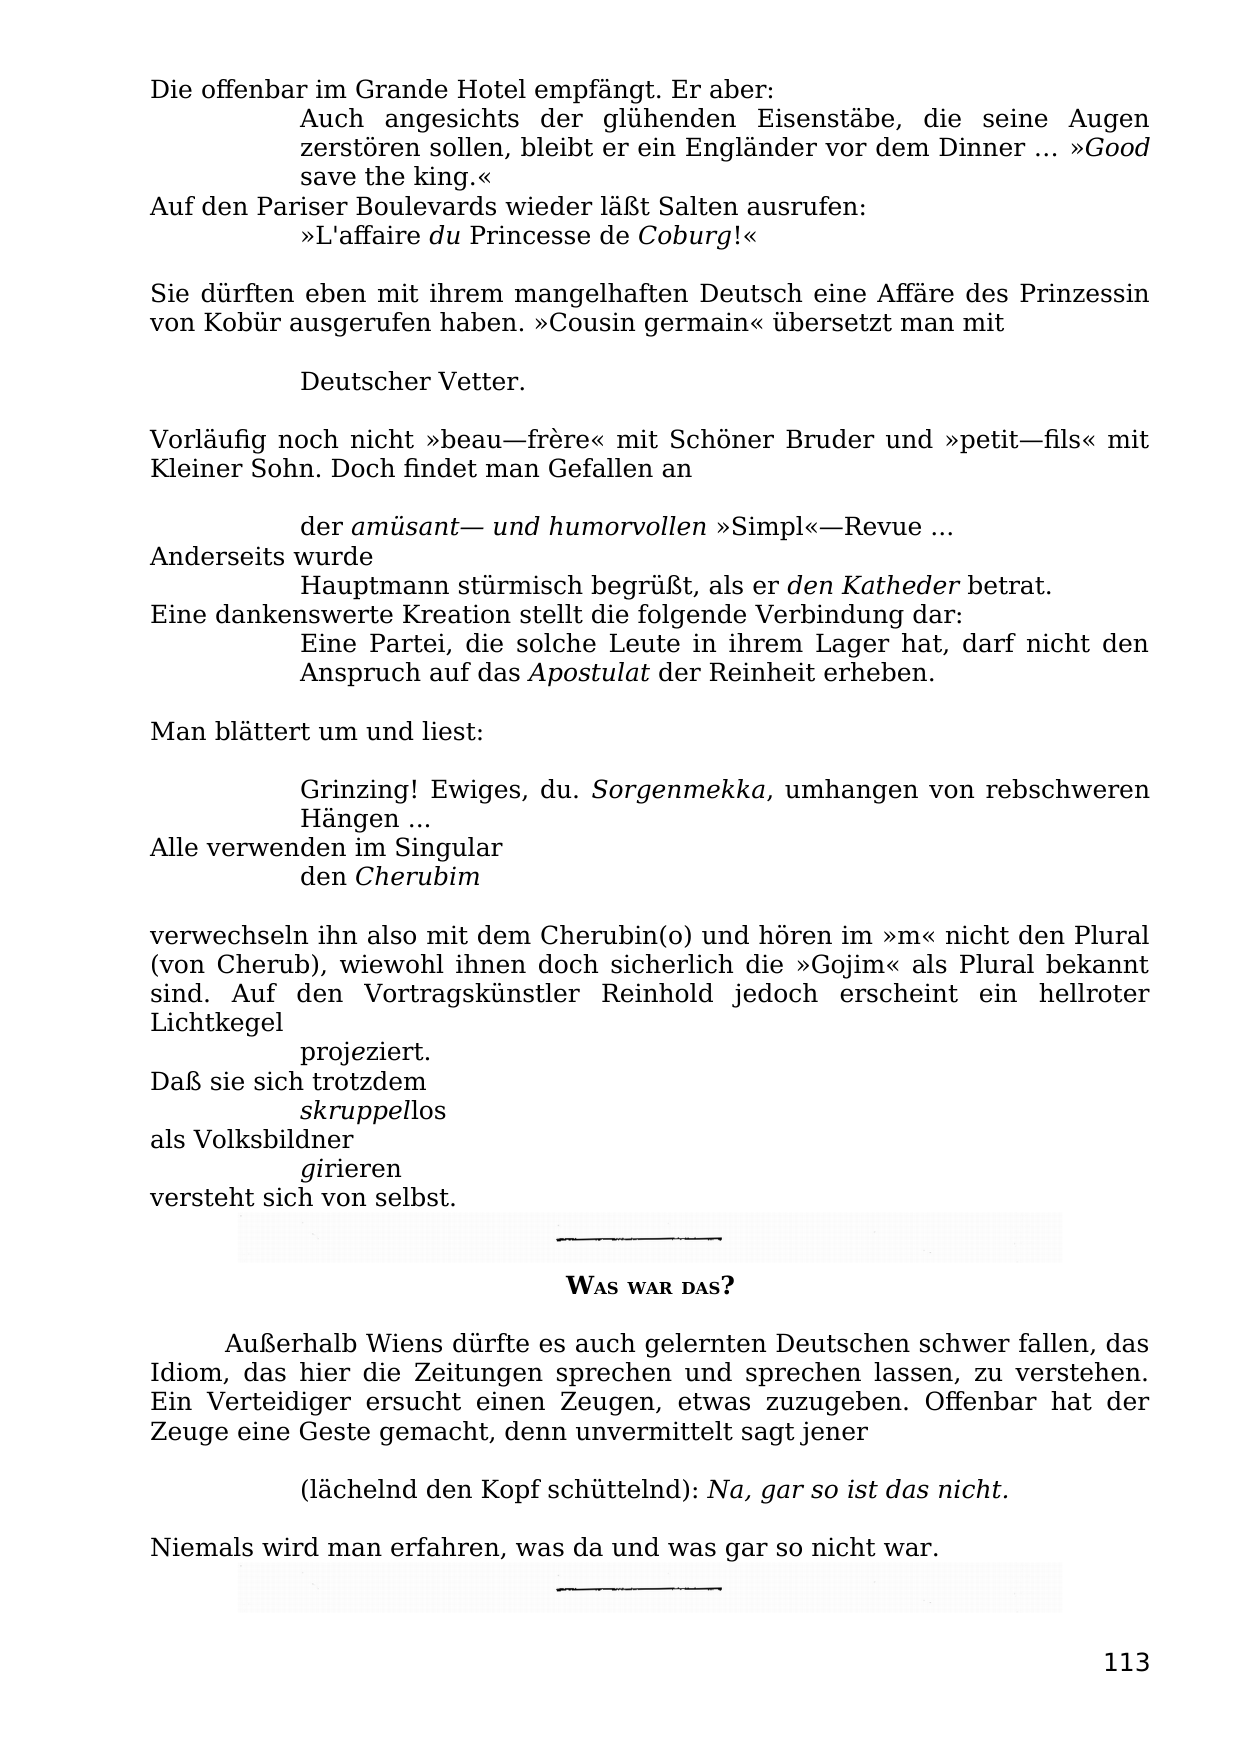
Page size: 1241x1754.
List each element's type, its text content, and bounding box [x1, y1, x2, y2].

text Deutscher Vetter. [300, 367, 1151, 396]
text versteht sich von selbst. [150, 1183, 1151, 1212]
text als Volksbildner [150, 1125, 1151, 1154]
picture [237, 1212, 1063, 1263]
text Vorläufig noch nicht »beau—frère« mit Schöner Bruder und »petit—fils« mit Kleiner Sohn. Doch findet man Gefallen an [150, 425, 1151, 483]
text Daß sie sich trotzdem [150, 1067, 1151, 1096]
text Niemals wird man erfahren, was da und was gar so nicht war. [150, 1533, 1151, 1562]
text verwechseln ihn also mit dem Cherubin(o) und hören im »m« nicht den Plural (von Cherub), wiewohl ihnen doch sicherlich die »Gojim« als Plural bekannt sind. Auf den Vortragskünstler Reinhold jedoch erscheint ein hellroter Lichtkegel [150, 921, 1151, 1037]
text der amüsant— und humorvollen »Simpl«—Revue ... [300, 512, 1151, 542]
text Eine Partei, die solche Leute in ihrem Lager hat, darf nicht den Anspruch auf das Apostulat der Reinheit erheben. [300, 629, 1151, 687]
text Auf den Pariser Boulevards wieder läßt Salten ausrufen: [150, 192, 1151, 221]
text Grinzing! Ewiges, du. Sorgenmekka, umhangen von rebschweren Hängen ... [300, 775, 1151, 833]
text girieren [300, 1154, 1151, 1183]
text Alle verwenden im Singular [150, 833, 1151, 862]
text projeziert. [300, 1037, 1151, 1067]
text »L'affaire du Princesse de Coburg!« [300, 221, 1151, 250]
text Eine dankenswerte Kreation stellt die folgende Verbindung dar: [150, 600, 1151, 629]
text Man blättert um und liest: [150, 717, 1151, 746]
text (lächelnd den Kopf schüttelnd): Na, gar so ist das nicht. [300, 1475, 1151, 1504]
text den Cherubim [300, 862, 1151, 892]
picture [237, 1562, 1063, 1613]
text skruppellos [300, 1096, 1151, 1125]
text Was war das? [150, 1212, 1151, 1300]
text Auch angesichts der glühenden Eisenstäbe, die seine Augen zerstören sollen, bleibt er ein Engländer vor dem Dinner … »Good save the king.« [300, 104, 1151, 192]
text Die offenbar im Grande Hotel empfängt. Er aber: [150, 75, 1151, 104]
text Hauptmann stürmisch begrüßt, als er den Katheder betrat. [300, 571, 1151, 600]
text Sie dürften eben mit ihrem mangelhaften Deutsch eine Affäre des Prinzessin von Kobür ausgerufen haben. »Cousin germain« übersetzt man mit [150, 279, 1151, 337]
text Außerhalb Wiens dürfte es auch gelernten Deutschen schwer fallen, das Idiom, das hier die Zeitungen sprechen und sprechen lassen, zu verstehen. Ein Verteidiger ersucht einen Zeugen, etwas zuzugeben. Offenbar hat der Zeuge eine Geste gemacht, denn unvermittelt sagt jener [150, 1329, 1151, 1446]
text Anderseits wurde [150, 542, 1151, 571]
